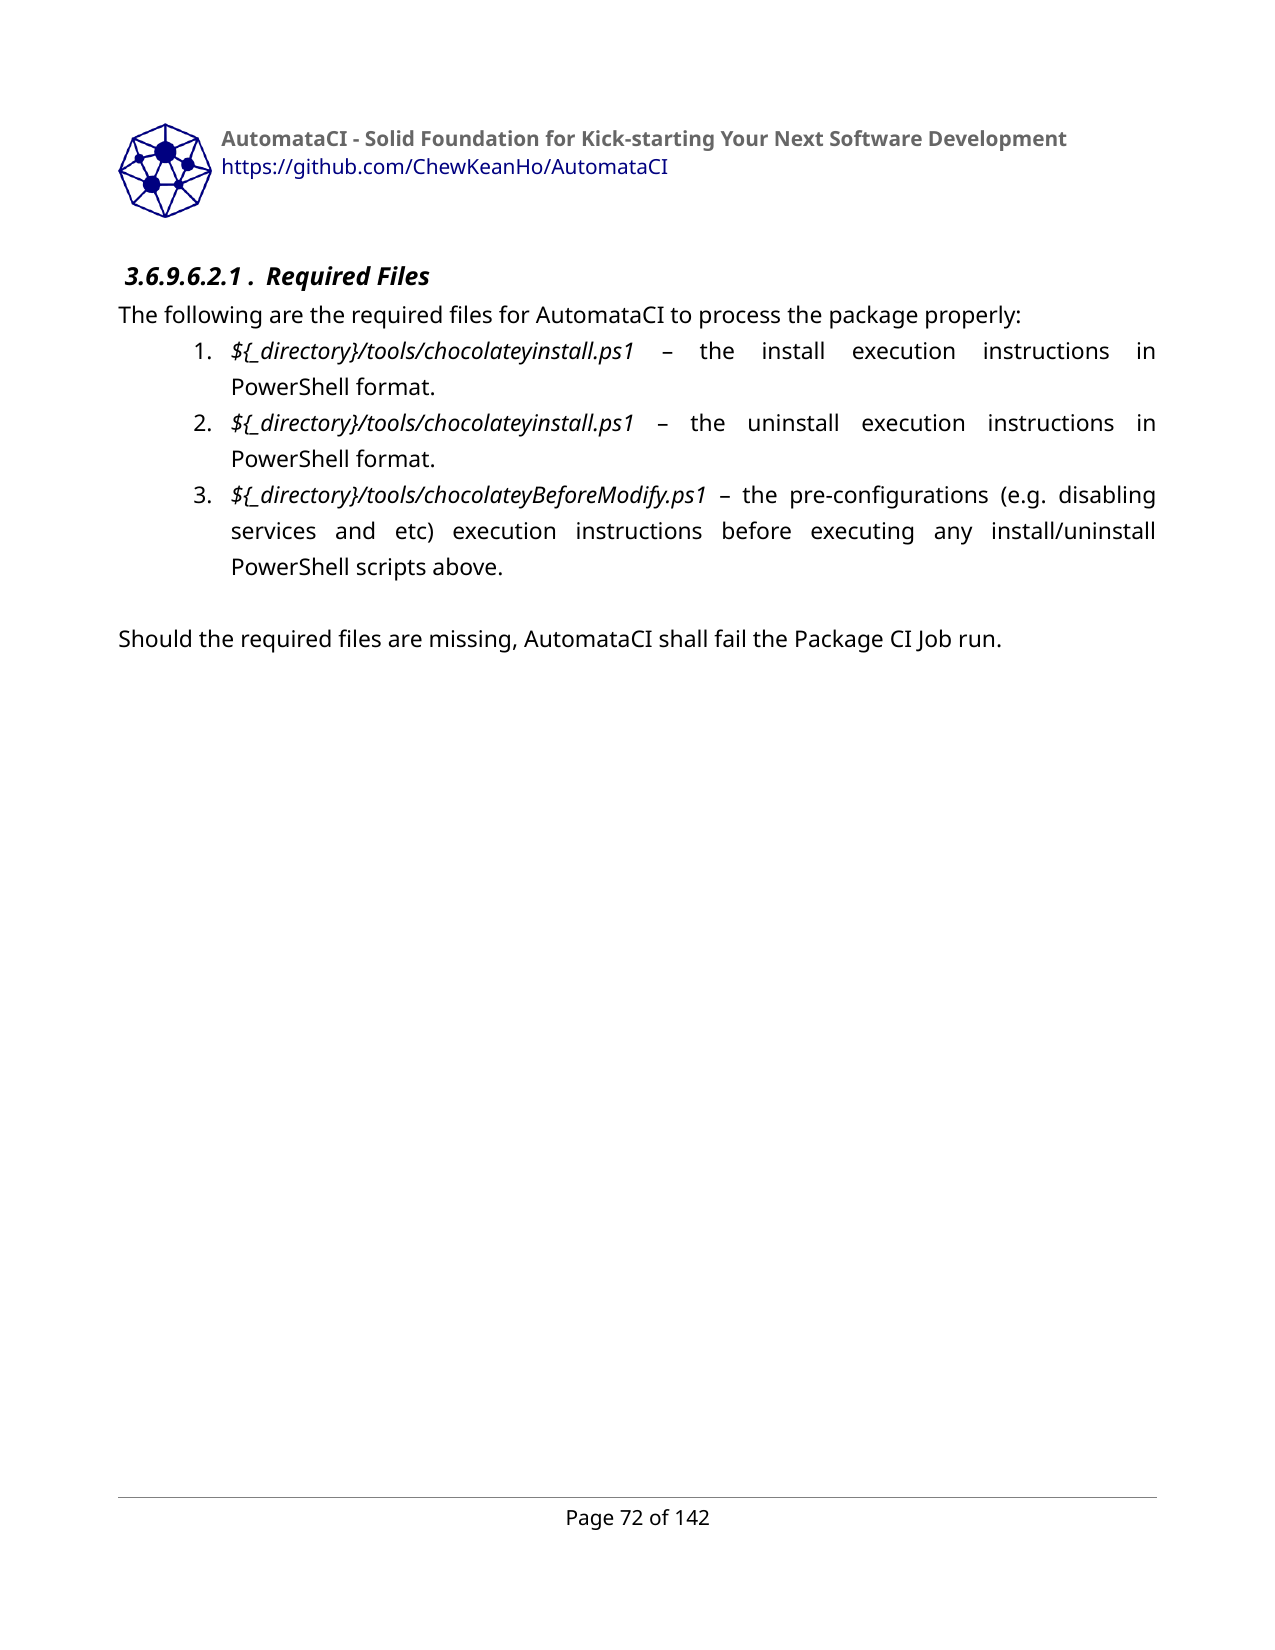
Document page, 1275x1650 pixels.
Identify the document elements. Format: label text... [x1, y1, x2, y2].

list ${_directory}/tools/chocolateyinstall.ps1 – the install execution instructions in PowerShell format. [193, 335, 1157, 402]
list ${_directory}/tools/chocolateyBeforeModify.ps1 – the pre-configurations (e.g. disabling services and etc) execution instructions before executing any install/uninstall PowerShell scripts above. [193, 479, 1157, 582]
picture [118, 123, 212, 218]
text The following are the required files for AutomataCI to process the package properly: [118, 299, 1157, 330]
subtitle Required Files [118, 259, 1157, 293]
text Should the required files are missing, AutomataCI shall fail the Package CI Job run. [118, 622, 1157, 654]
list ${_directory}/tools/chocolateyinstall.ps1 – the uninstall execution instructions in PowerShell format. [193, 407, 1157, 474]
